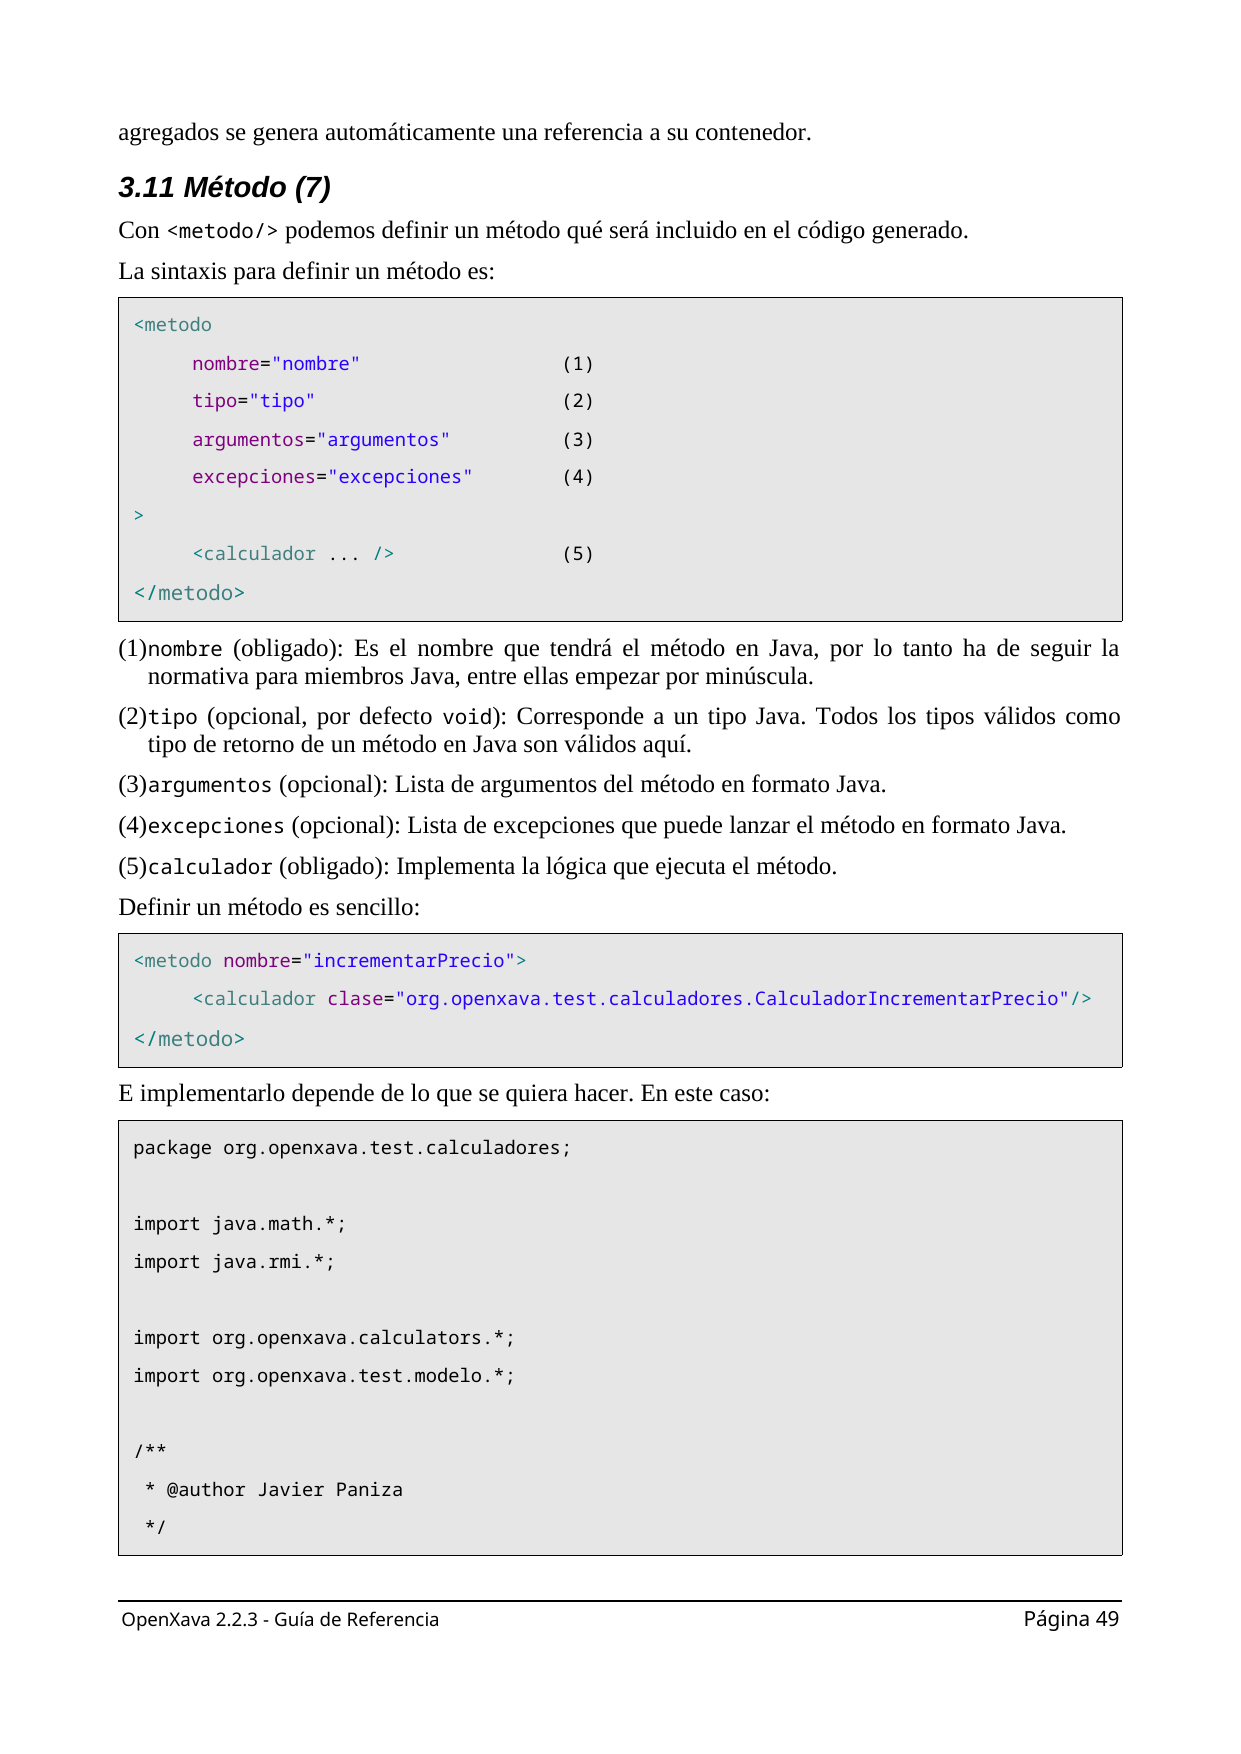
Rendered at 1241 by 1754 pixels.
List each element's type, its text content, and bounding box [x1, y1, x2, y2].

text agregados se genera automáticamente una referencia a su contenedor. [118, 118, 1122, 146]
text excepciones="excepciones" (4) [119, 449, 1122, 487]
text import org.openxava.calculators.*; [119, 1310, 1122, 1348]
list nombre (obligado): Es el nombre que tendrá el método en Java, por lo tanto ha de seguir la normativa para miembros Java, entre ellas empezar por minúscula. [118, 634, 1122, 689]
text > [119, 487, 1122, 525]
text import java.rmi.*; [119, 1234, 1122, 1272]
text nombre="nombre" (1) [119, 335, 1122, 373]
text package org.openxava.test.calculadores; [119, 1121, 1122, 1158]
text Definir un método es sencillo: [118, 893, 1122, 920]
list tipo (opcional, por defecto void): Corresponde a un tipo Java. Todos los tipos válidos como tipo de retorno de un método en Java son válidos aquí. [118, 702, 1122, 758]
text import java.math.*; [119, 1196, 1122, 1234]
text <calculador ... /> (5) [119, 525, 1122, 563]
list calculador (obligado): Implementa la lógica que ejecuta el método. [118, 852, 1122, 880]
text argumentos="argumentos" (3) [119, 411, 1122, 449]
list excepciones (opcional): Lista de excepciones que puede lanzar el método en formato Java. [118, 811, 1122, 839]
text Con <metodo/> podemos definir un método qué será incluido en el código generado. [118, 216, 1122, 244]
text tipo="tipo" (2) [119, 373, 1122, 411]
text import org.openxava.test.modelo.*; [119, 1348, 1122, 1386]
text <metodo nombre="incrementarPrecio"> [119, 934, 1122, 971]
text </metodo> [119, 1009, 1122, 1067]
text <calculador clase="org.openxava.test.calculadores.CalculadorIncrementarPrecio"/> [119, 971, 1122, 1009]
text */ [119, 1500, 1122, 1555]
text La sintaxis para definir un método es: [118, 257, 1122, 284]
text /** [119, 1424, 1122, 1462]
text </metodo> [119, 563, 1122, 621]
text <metodo [119, 298, 1122, 335]
text * @author Javier Paniza [119, 1462, 1122, 1500]
list argumentos (opcional): Lista de argumentos del método en formato Java. [118, 771, 1122, 799]
text E implementarlo depende de lo que se quiera hacer. En este caso: [118, 1079, 1122, 1107]
subtitle Método (7) [118, 171, 1122, 203]
